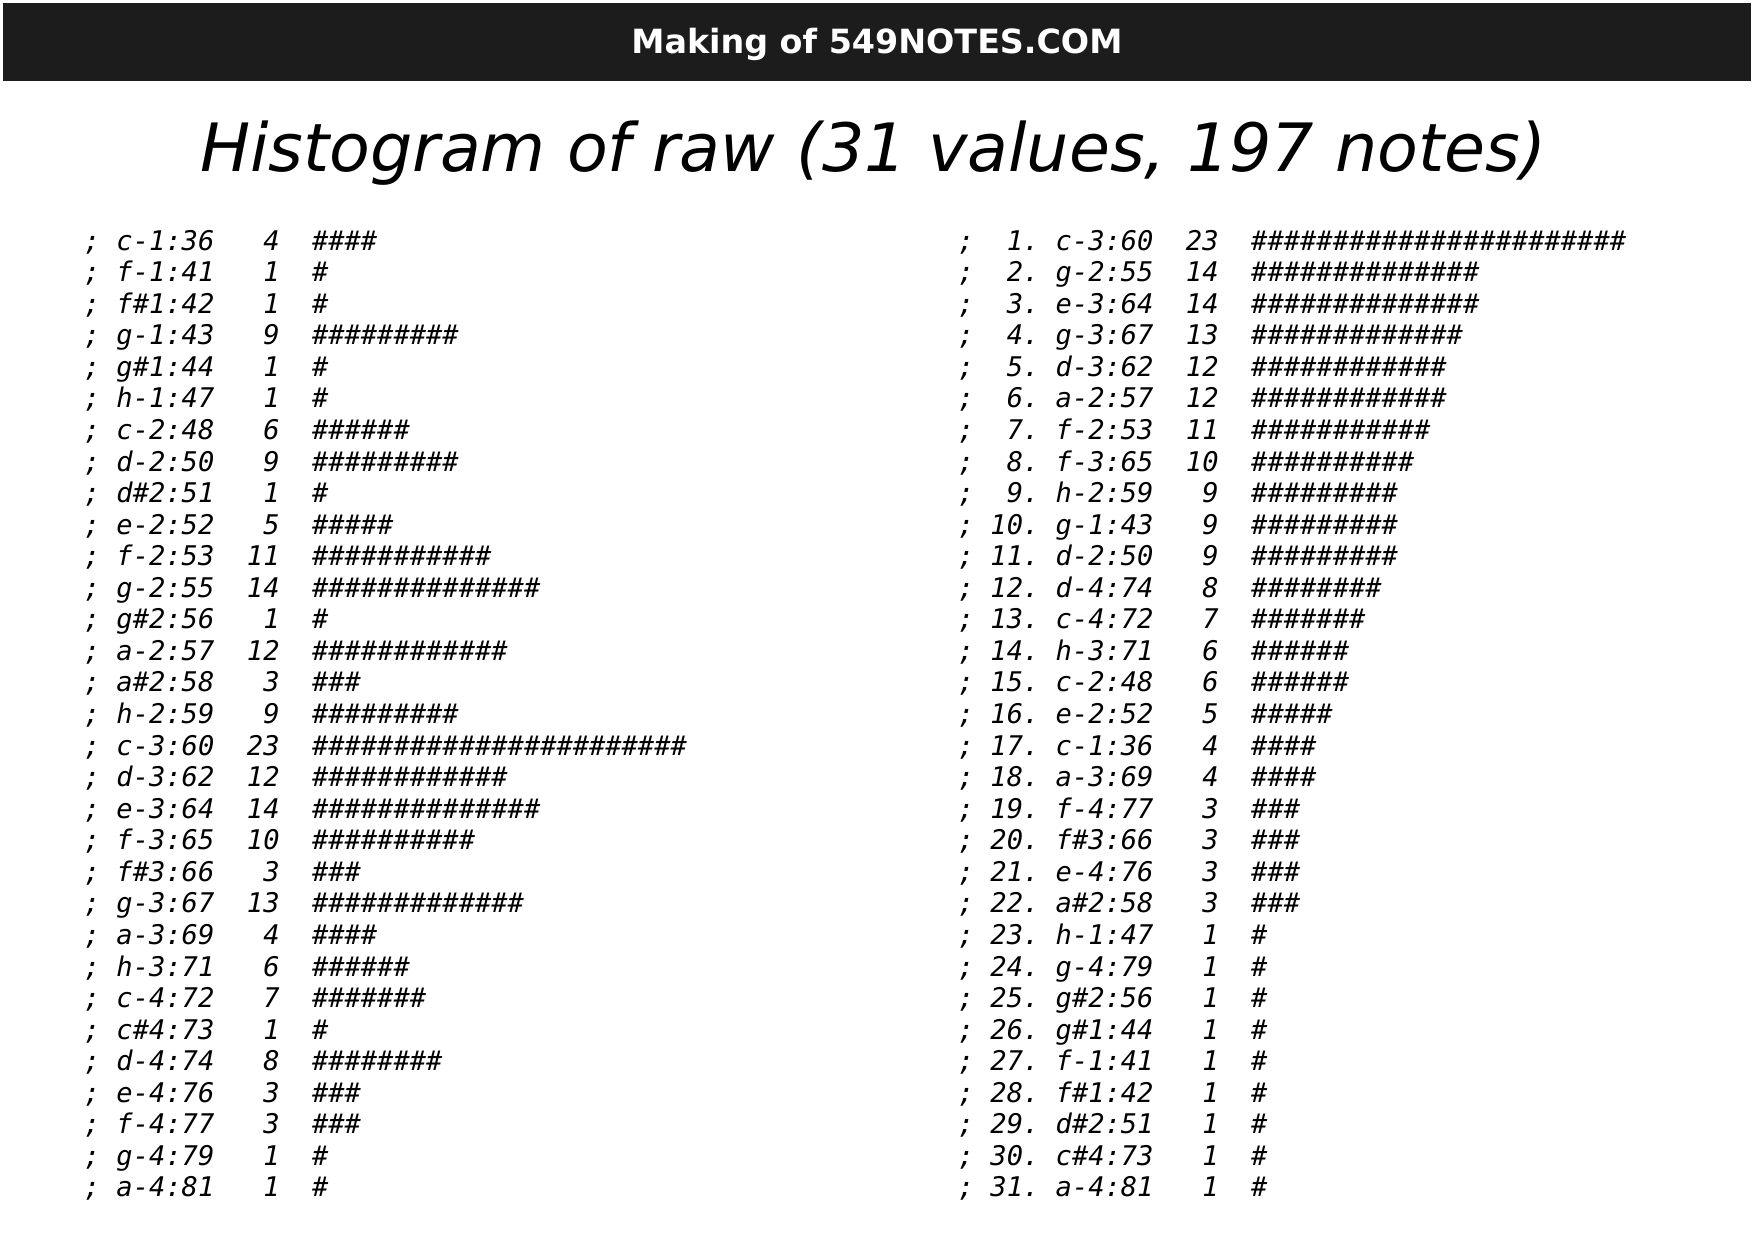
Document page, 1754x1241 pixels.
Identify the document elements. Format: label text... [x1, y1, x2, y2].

table_header ; c-1:36 4 #### ; f-1:41 1 # ; f#1:42 1 # ; g-1:43 9 ######### ; g#1:44 1 # ; h-1:47 1 # ; c-2:48 6 ###### ; d-2:50 9 ######### ; d#2:51 1 # ; e-2:52 5 ##### ; f-2:53 11 ########### ; g-2:55 14 ############## ; g#2:56 1 # ; a-2:57 12 ############ ; a#2:58 3 ### ; h-2:59 9 ######### ; c-3:60 23 ####################### ; d-3:62 12 ############ ; e-3:64 14 ############## ; f-3:65 10 ########## ; f#3:66 3 ### ; g-3:67 13 ############# ; a-3:69 4 #### ; h-3:71 6 ###### ; c-4:72 7 ####### ; c#4:73 1 # ; d-4:74 8 ######## ; e-4:76 3 ### ; f-4:77 3 ### ; g-4:79 1 # ; a-4:81 1 # [3, 188, 877, 1209]
text Histogram of raw (31 values, 197 notes) [3, 110, 1751, 188]
table_header ; 1. c-3:60 23 ####################### ; 2. g-2:55 14 ############## ; 3. e-3:64 14 ############## ; 4. g-3:67 13 ############# ; 5. d-3:62 12 ############ ; 6. a-2:57 12 ############ ; 7. f-2:53 11 ########### ; 8. f-3:65 10 ########## ; 9. h-2:59 9 ######### ; 10. g-1:43 9 ######### ; 11. d-2:50 9 ######### ; 12. d-4:74 8 ######## ; 13. c-4:72 7 ####### ; 14. h-3:71 6 ###### ; 15. c-2:48 6 ###### ; 16. e-2:52 5 ##### ; 17. c-1:36 4 #### ; 18. a-3:69 4 #### ; 19. f-4:77 3 ### ; 20. f#3:66 3 ### ; 21. e-4:76 3 ### ; 22. a#2:58 3 ### ; 23. h-1:47 1 # ; 24. g-4:79 1 # ; 25. g#2:56 1 # ; 26. g#1:44 1 # ; 27. f-1:41 1 # ; 28. f#1:42 1 # ; 29. d#2:51 1 # ; 30. c#4:73 1 # ; 31. a-4:81 1 # [877, 188, 1751, 1209]
